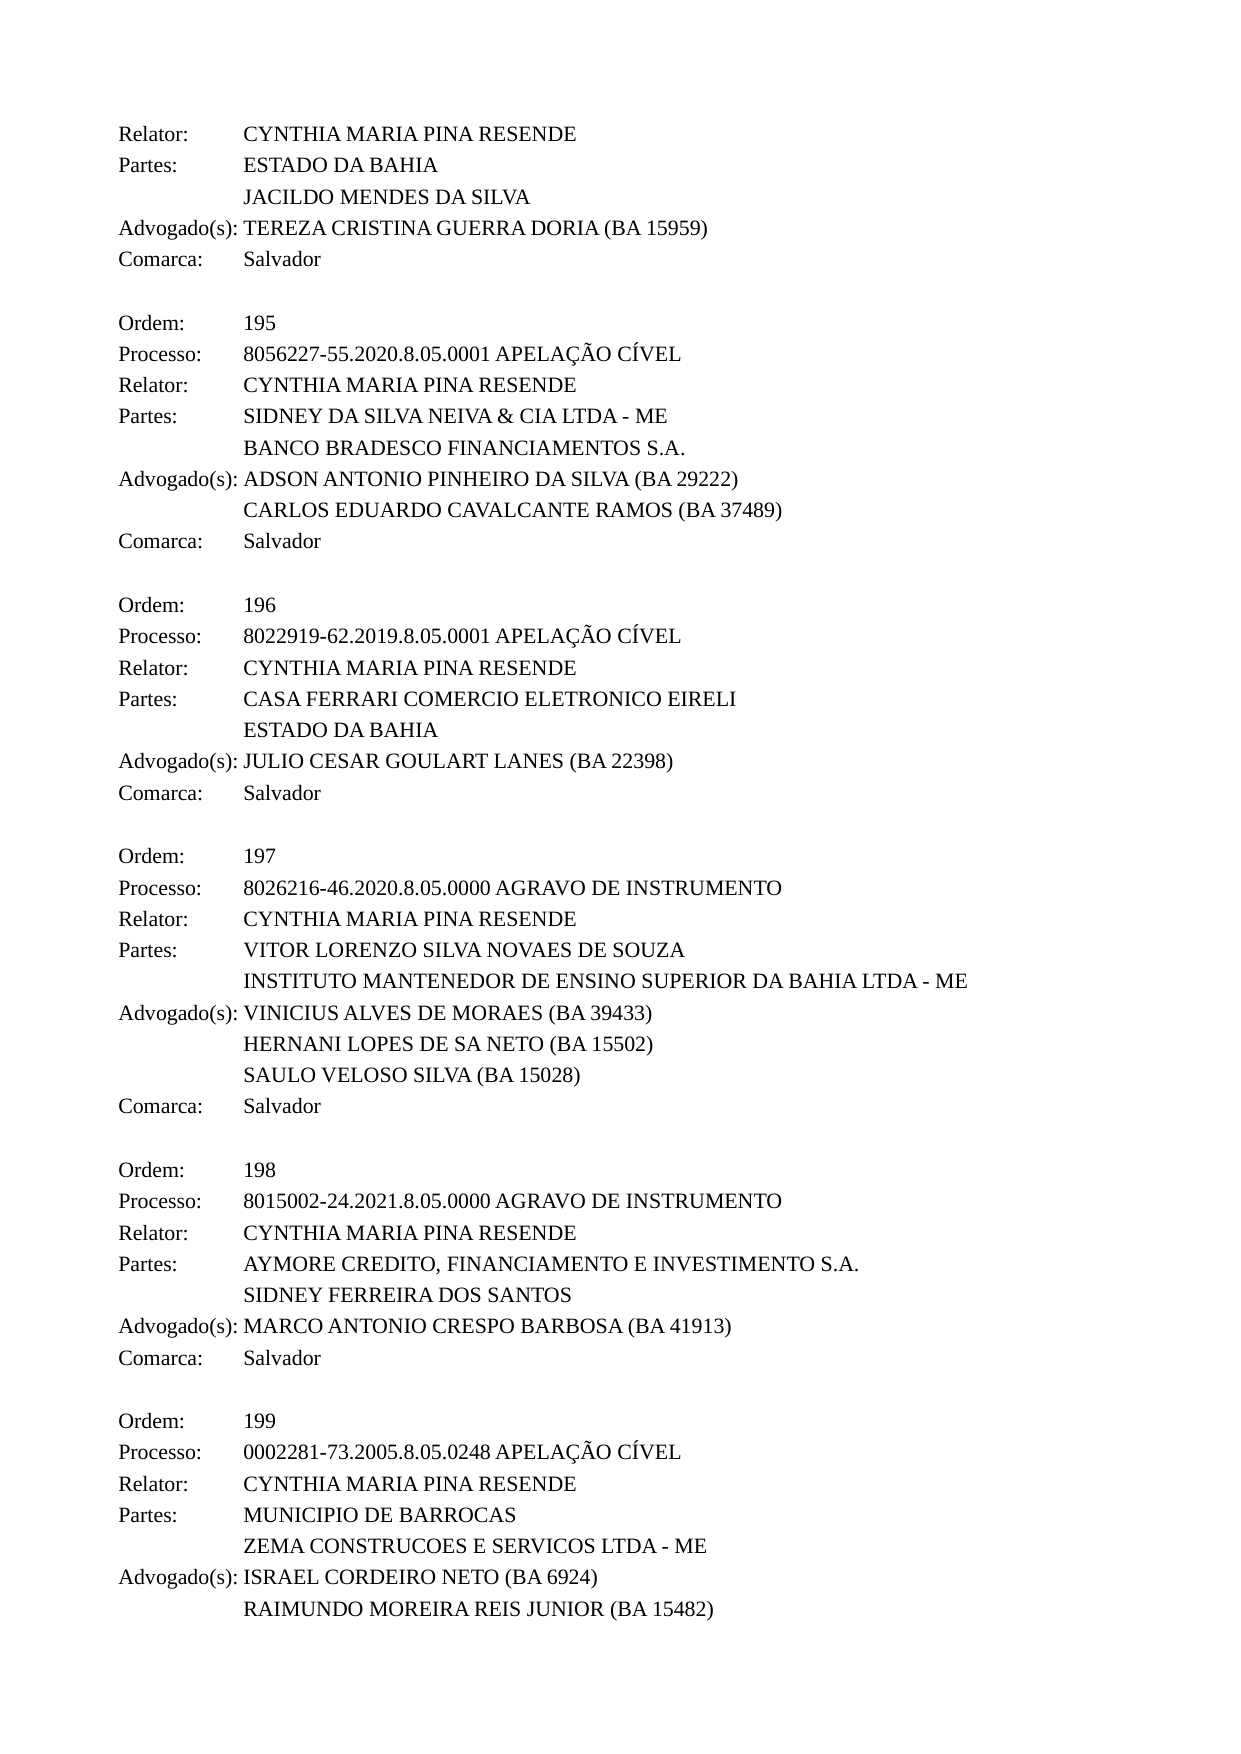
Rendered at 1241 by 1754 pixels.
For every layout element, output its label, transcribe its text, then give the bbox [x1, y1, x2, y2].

table_cell Partes: [118, 934, 243, 965]
table_header 198 [243, 1154, 1240, 1185]
table_cell Advogado(s): [118, 212, 243, 243]
table_header Ordem: [118, 307, 243, 338]
table_cell Advogado(s): [118, 997, 243, 1028]
table_header 199 [243, 1405, 1240, 1436]
table_cell Processo: [118, 1436, 243, 1468]
table_cell AYMORE CREDITO, FINANCIAMENTO E INVESTIMENTO S.A. [243, 1248, 1240, 1279]
table_cell Comarca: [118, 1341, 243, 1373]
table_cell ADSON ANTONIO PINHEIRO DA SILVA (BA 29222) [243, 463, 1240, 494]
table_cell Comarca: [118, 777, 243, 808]
table_header Ordem: [118, 1154, 243, 1185]
table_cell SIDNEY DA SILVA NEIVA & CIA LTDA - ME [243, 401, 1240, 432]
table_cell Salvador [243, 777, 1240, 808]
table_cell [118, 714, 243, 745]
table_cell SAULO VELOSO SILVA (BA 15028) [243, 1059, 1240, 1090]
table_cell Relator: [118, 1468, 243, 1499]
table_cell TEREZA CRISTINA GUERRA DORIA (BA 15959) [243, 212, 1240, 243]
table_cell JACILDO MENDES DA SILVA [243, 181, 1240, 212]
table_cell Partes: [118, 1248, 243, 1279]
table_cell ESTADO DA BAHIA [243, 714, 1240, 745]
table_header 196 [243, 589, 1240, 620]
table_cell HERNANI LOPES DE SA NETO (BA 15502) [243, 1028, 1240, 1059]
table_cell Relator: [118, 369, 243, 401]
table_cell MARCO ANTONIO CRESPO BARBOSA (BA 41913) [243, 1310, 1240, 1341]
table_cell Salvador [243, 526, 1240, 557]
table_cell Processo: [118, 872, 243, 903]
table_cell Relator: [118, 118, 243, 149]
table_cell ZEMA CONSTRUCOES E SERVICOS LTDA - ME [243, 1530, 1240, 1561]
table_header 195 [243, 307, 1240, 338]
table_cell SIDNEY FERREIRA DOS SANTOS [243, 1279, 1240, 1310]
table_cell VINICIUS ALVES DE MORAES (BA 39433) [243, 997, 1240, 1028]
table_cell Partes: [118, 401, 243, 432]
table_cell CYNTHIA MARIA PINA RESENDE [243, 118, 1240, 149]
table_cell 8056227-55.2020.8.05.0001 APELAÇÃO CÍVEL [243, 338, 1240, 369]
table_cell VITOR LORENZO SILVA NOVAES DE SOUZA [243, 934, 1240, 965]
table_cell [118, 1593, 243, 1624]
table_cell Advogado(s): [118, 1561, 243, 1593]
table_cell RAIMUNDO MOREIRA REIS JUNIOR (BA 15482) [243, 1593, 1240, 1624]
table_cell Comarca: [118, 526, 243, 557]
table_cell [118, 181, 243, 212]
table_cell Comarca: [118, 243, 243, 274]
table_cell [118, 965, 243, 997]
table_cell Processo: [118, 1185, 243, 1216]
table_cell Relator: [118, 1216, 243, 1248]
table_cell CYNTHIA MARIA PINA RESENDE [243, 903, 1240, 934]
table_cell JULIO CESAR GOULART LANES (BA 22398) [243, 745, 1240, 777]
table_cell Salvador [243, 1341, 1240, 1373]
table_cell 0002281-73.2005.8.05.0248 APELAÇÃO CÍVEL [243, 1436, 1240, 1468]
table_cell ISRAEL CORDEIRO NETO (BA 6924) [243, 1561, 1240, 1593]
table_cell [118, 1059, 243, 1090]
table_cell Advogado(s): [118, 463, 243, 494]
table_cell 8015002-24.2021.8.05.0000 AGRAVO DE INSTRUMENTO [243, 1185, 1240, 1216]
table_cell CYNTHIA MARIA PINA RESENDE [243, 369, 1240, 401]
table_cell INSTITUTO MANTENEDOR DE ENSINO SUPERIOR DA BAHIA LTDA - ME [243, 965, 1240, 997]
table_cell 8022919-62.2019.8.05.0001 APELAÇÃO CÍVEL [243, 620, 1240, 652]
table_cell Relator: [118, 652, 243, 683]
table_cell Processo: [118, 338, 243, 369]
table_cell [118, 1279, 243, 1310]
table_cell Salvador [243, 1090, 1240, 1122]
table_cell CYNTHIA MARIA PINA RESENDE [243, 652, 1240, 683]
table_cell Processo: [118, 620, 243, 652]
table_cell Advogado(s): [118, 745, 243, 777]
table_header Ordem: [118, 589, 243, 620]
table_cell CYNTHIA MARIA PINA RESENDE [243, 1216, 1240, 1248]
table_cell Advogado(s): [118, 1310, 243, 1341]
table_cell ESTADO DA BAHIA [243, 149, 1240, 181]
table_header Ordem: [118, 1405, 243, 1436]
table_cell [118, 432, 243, 463]
table_cell Comarca: [118, 1090, 243, 1122]
table_cell Partes: [118, 1499, 243, 1530]
table_cell 8026216-46.2020.8.05.0000 AGRAVO DE INSTRUMENTO [243, 872, 1240, 903]
table_cell Partes: [118, 149, 243, 181]
table_cell BANCO BRADESCO FINANCIAMENTOS S.A. [243, 432, 1240, 463]
table_header Ordem: [118, 840, 243, 872]
table_cell MUNICIPIO DE BARROCAS [243, 1499, 1240, 1530]
table_cell Salvador [243, 243, 1240, 274]
table_cell CYNTHIA MARIA PINA RESENDE [243, 1468, 1240, 1499]
table_cell Partes: [118, 683, 243, 714]
table_cell CARLOS EDUARDO CAVALCANTE RAMOS (BA 37489) [243, 494, 1240, 526]
table_header 197 [243, 840, 1240, 872]
table_cell [118, 494, 243, 526]
table_cell Relator: [118, 903, 243, 934]
table_cell [118, 1530, 243, 1561]
table_cell [118, 1028, 243, 1059]
table_cell CASA FERRARI COMERCIO ELETRONICO EIRELI [243, 683, 1240, 714]
